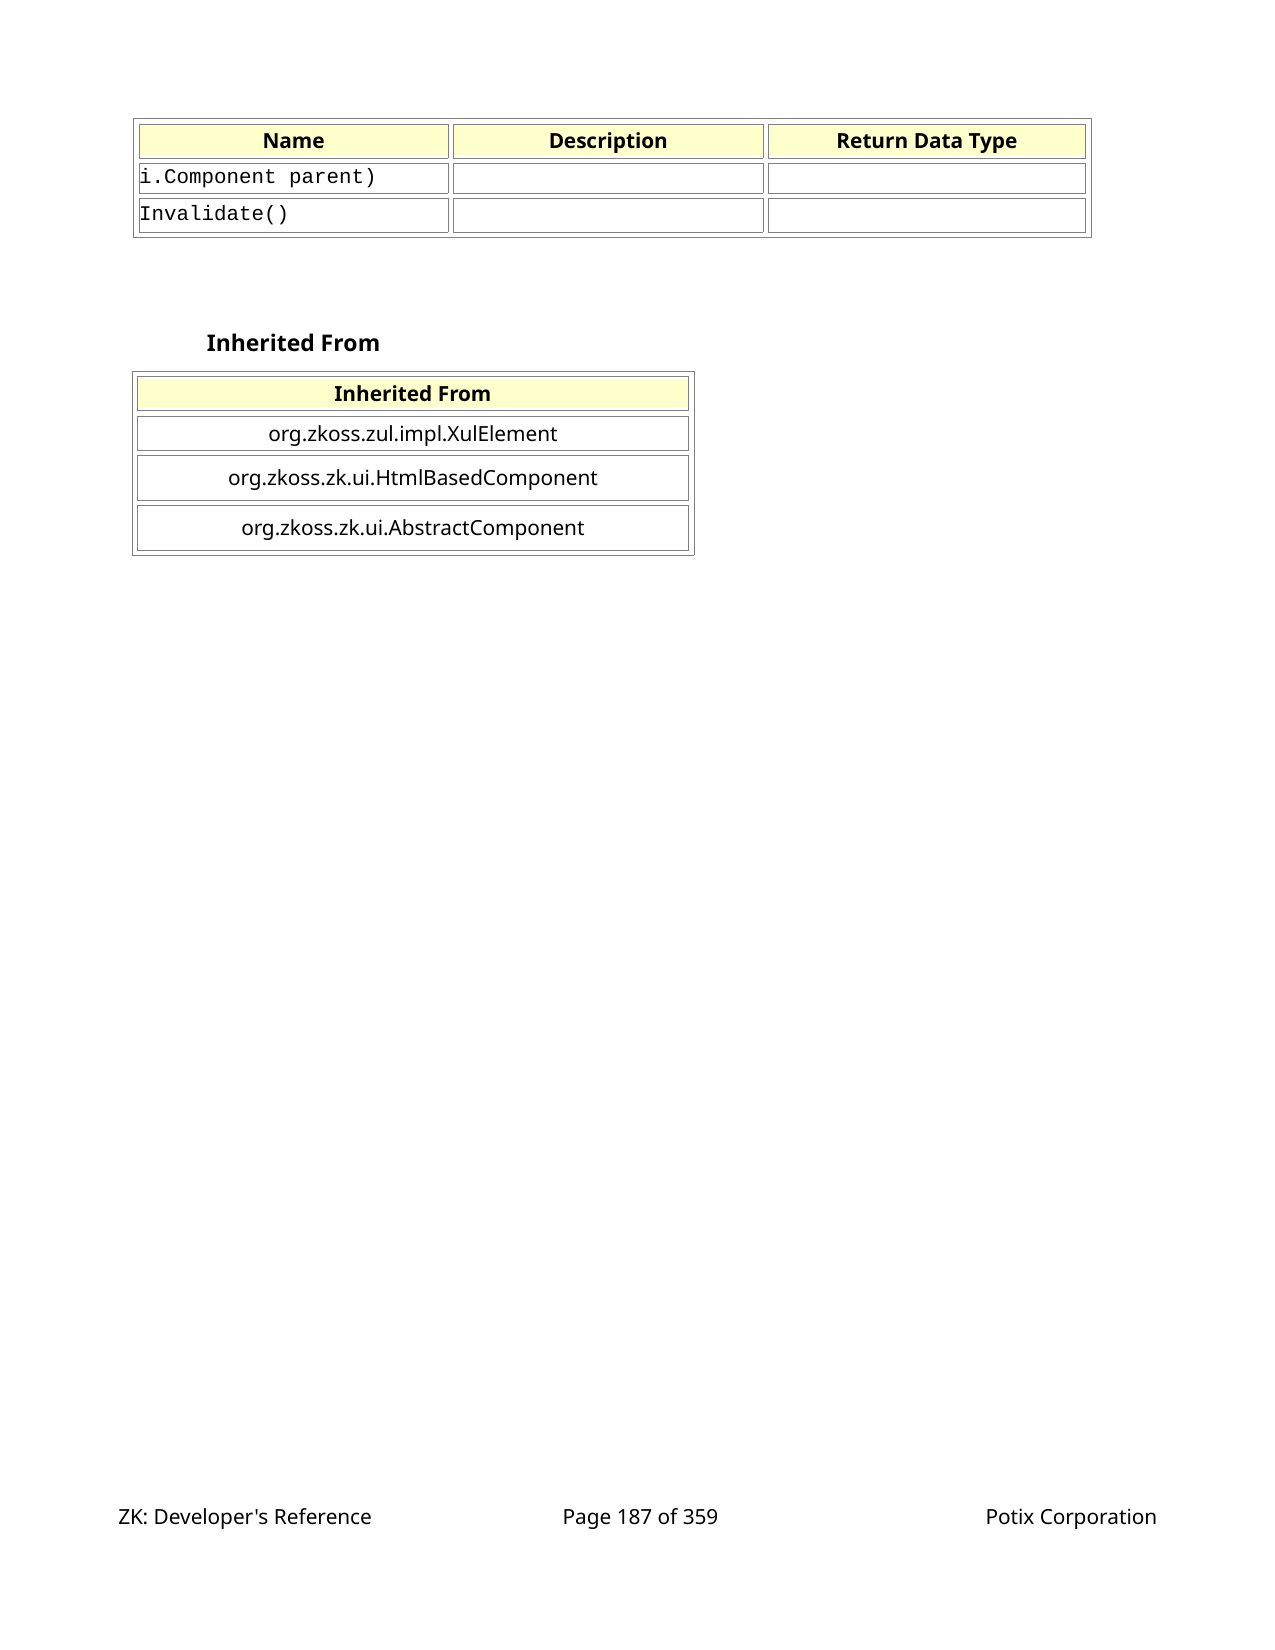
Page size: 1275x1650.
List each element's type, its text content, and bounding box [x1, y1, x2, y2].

table_header Name [136, 119, 451, 158]
table_cell org.zkoss.zul.impl.XulElement [134, 410, 691, 450]
table_cell org.zkoss.zk.ui.AbstractComponent [134, 500, 691, 549]
table_header Inherited From [134, 372, 691, 410]
table_cell [451, 158, 766, 192]
table_cell i.Component parent) [136, 158, 451, 192]
table_cell org.zkoss.zk.ui.HtmlBasedComponent [134, 450, 691, 500]
table_cell [766, 193, 1088, 232]
table_cell [454, 199, 763, 232]
subtitle Inherited From [207, 327, 1157, 358]
table_cell [766, 158, 1088, 192]
table_header Description [451, 119, 766, 158]
table_cell Invalidate() [136, 193, 451, 232]
table_header Return Data Type [766, 119, 1088, 158]
table_cell [451, 193, 766, 232]
table_cell [769, 199, 1085, 232]
